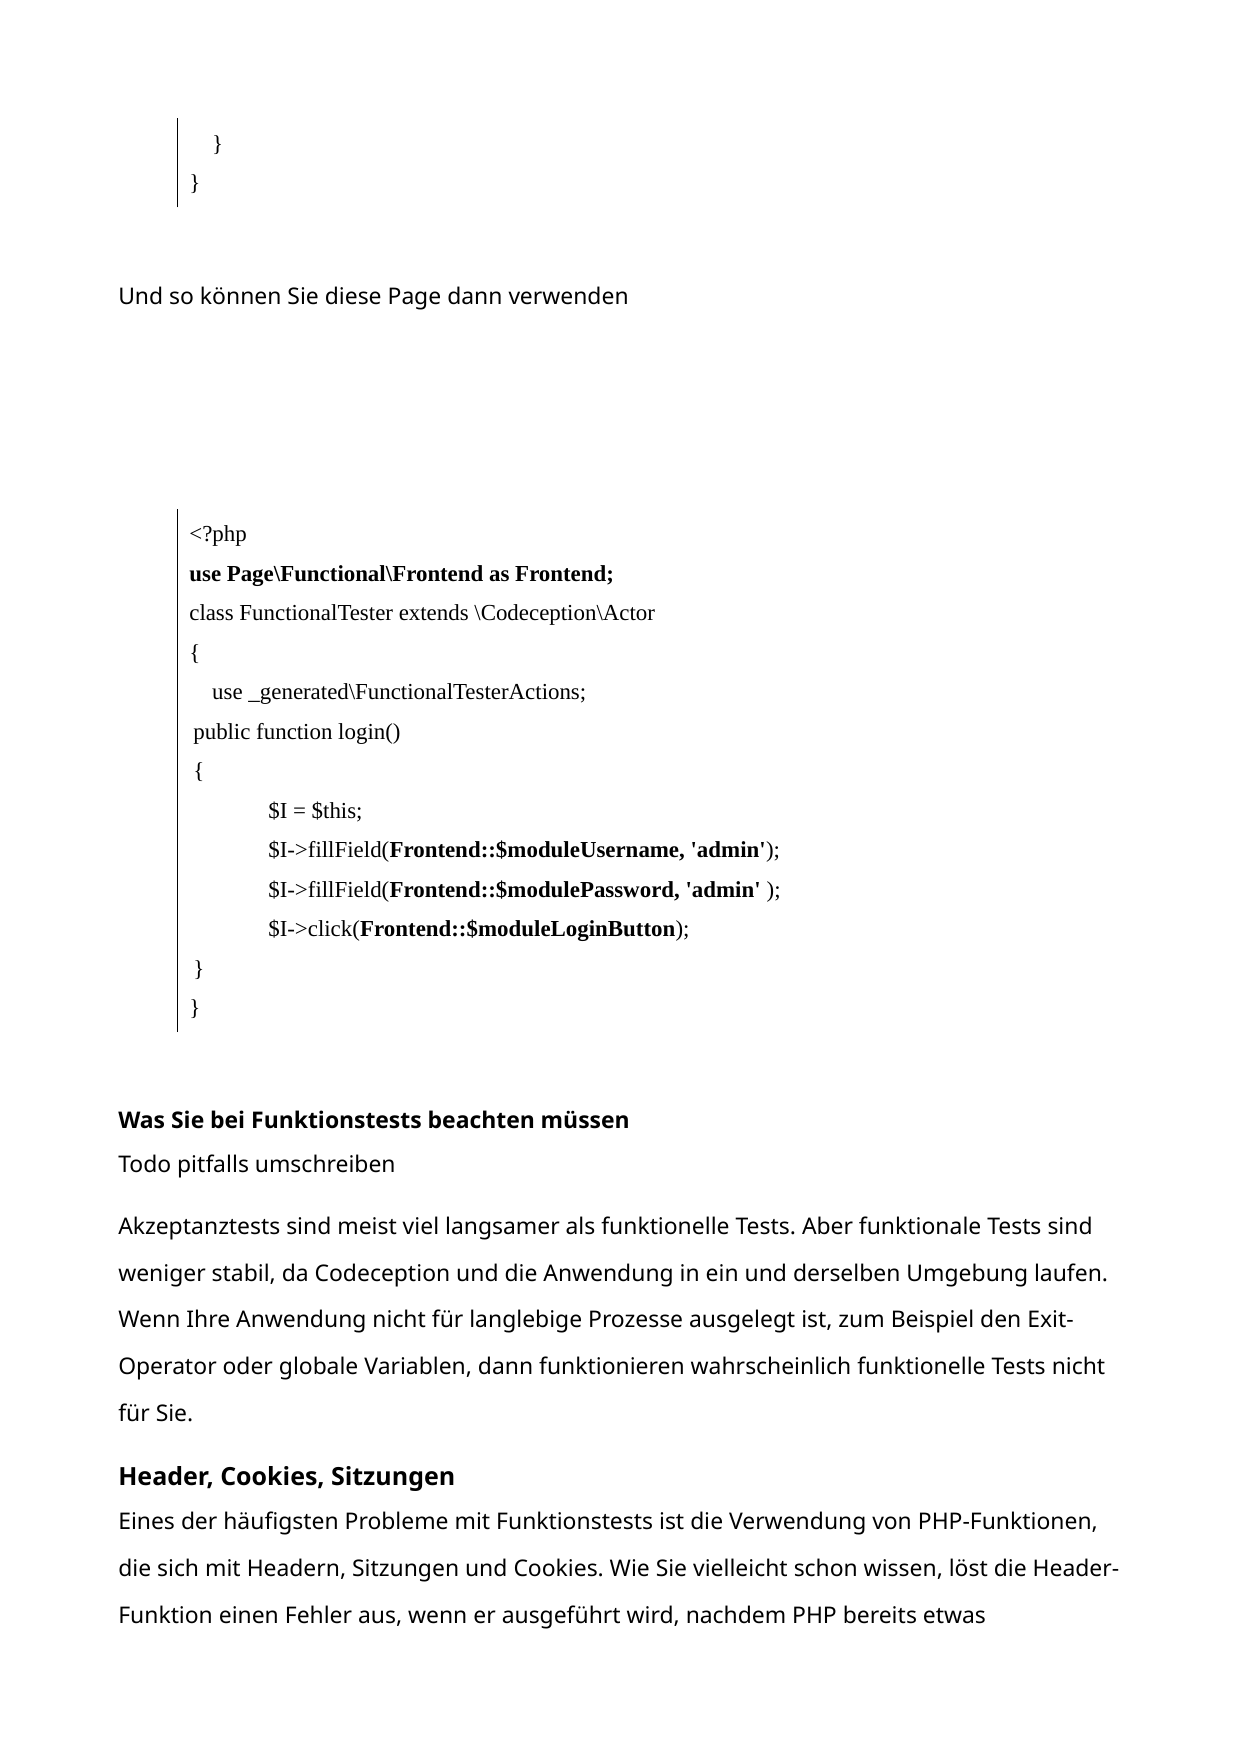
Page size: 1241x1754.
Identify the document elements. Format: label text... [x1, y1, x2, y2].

subtitle Was Sie bei Funktionstests beachten müssen [118, 1104, 1122, 1136]
text Todo pitfalls umschreiben [118, 1148, 1122, 1179]
text Eines der häufigsten Probleme mit Funktionstests ist die Verwendung von PHP-Funktionen, die sich mit Headern, Sitzungen und Cookies. Wie Sie vielleicht schon wissen, löst die Header-Funktion einen Fehler aus, wenn er ausgeführt wird, nachdem PHP bereits etwas [118, 1505, 1122, 1630]
subtitle Header, Cookies, Sitzungen [118, 1458, 1122, 1493]
text Akzeptanztests sind meist viel langsamer als funktionelle Tests. Aber funktionale Tests sind weniger stabil, da Codeception und die Anwendung in ein und derselben Umgebung laufen. Wenn Ihre Anwendung nicht für langlebige Prozesse ausgelegt ist, zum Beispiel den Exit-Operator oder globale Variablen, dann funktionieren wahrscheinlich funktionelle Tests nicht für Sie. [118, 1209, 1122, 1428]
text Und so können Sie diese Page dann verwenden [118, 280, 1122, 311]
text } } [178, 118, 1122, 207]
text <?php use Page\Functional\Frontend as Frontend; class FunctionalTester extends \Codeception\Actor { use _generated\FunctionalTesterActions; public function login() { $I = $this; $I->fillField(Frontend::$moduleUsername, 'admin'); $I->fillField(Frontend::$modulePassword, 'admin' ); $I->click(Frontend::$moduleLoginButton); } } [177, 508, 1122, 1032]
